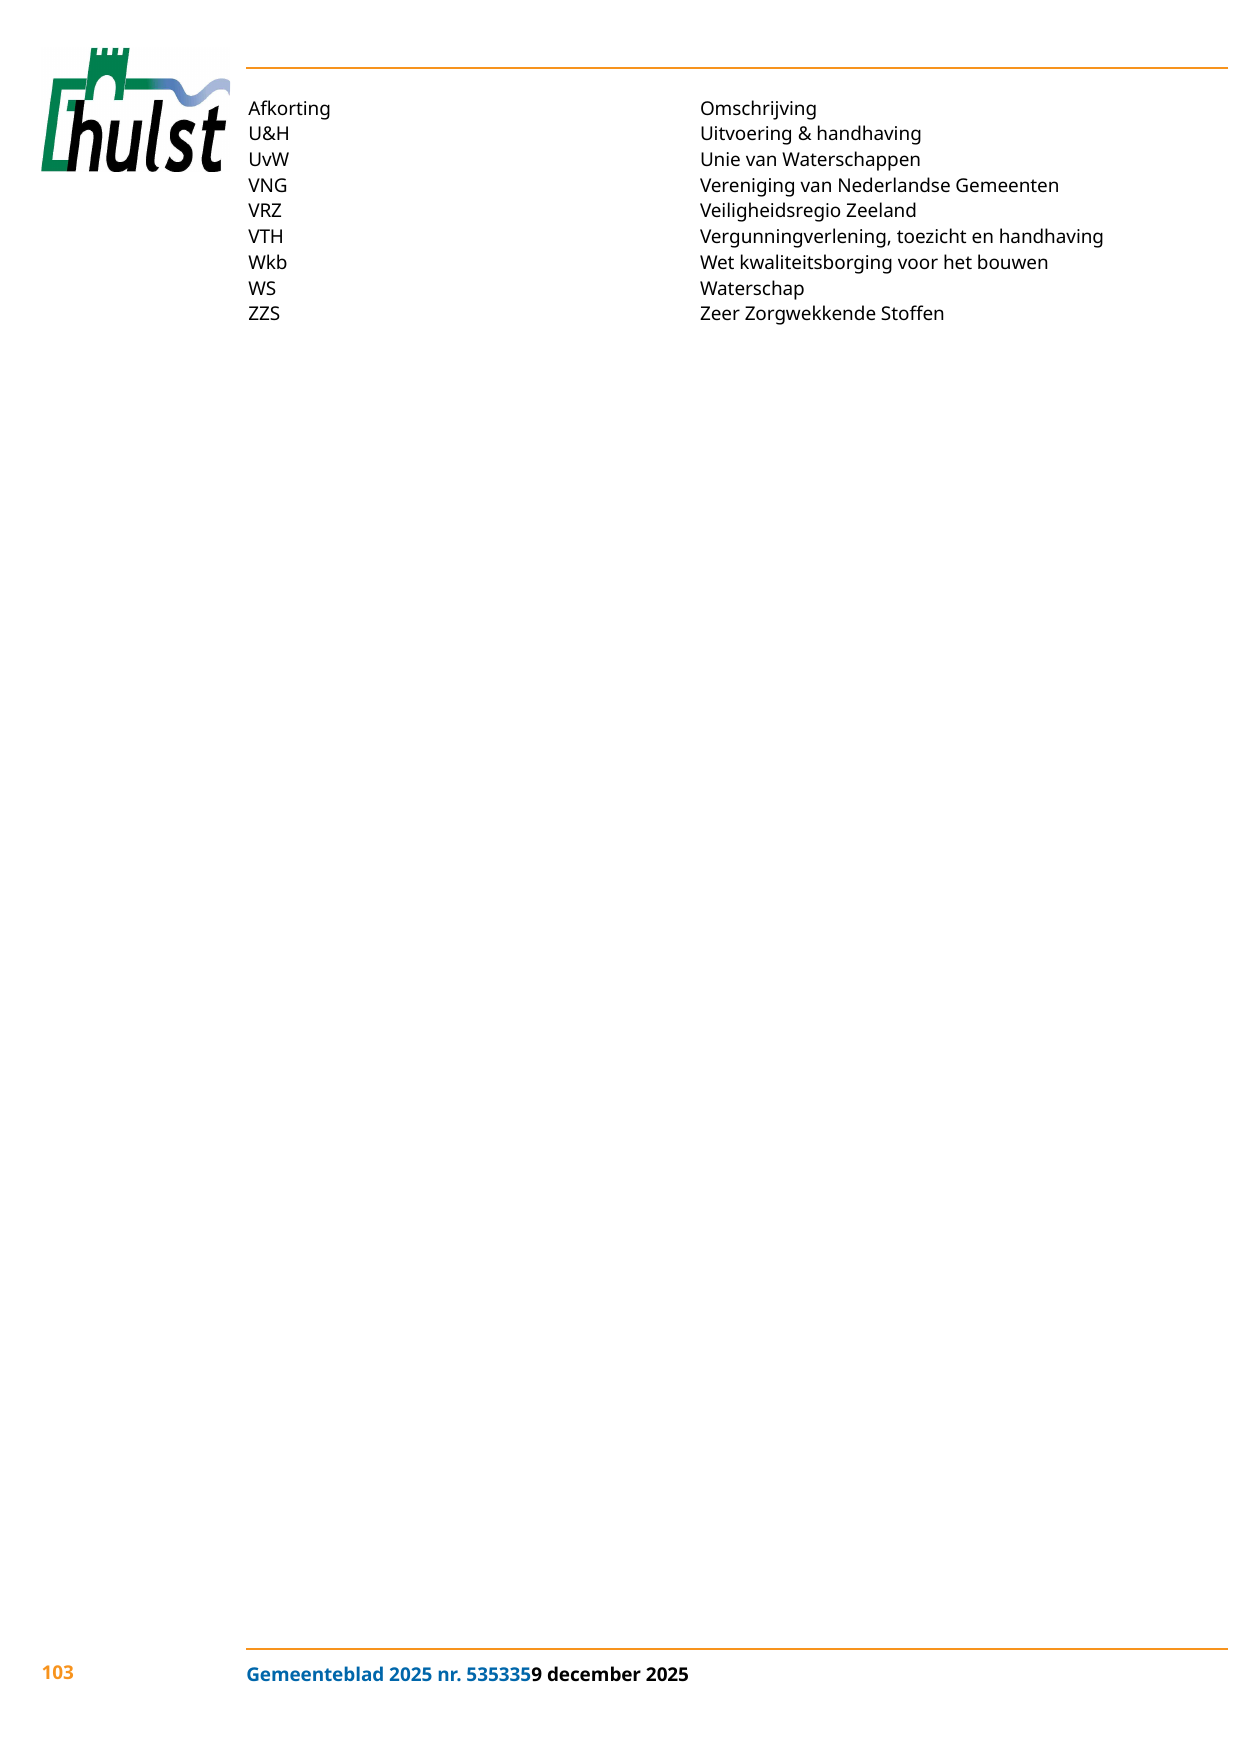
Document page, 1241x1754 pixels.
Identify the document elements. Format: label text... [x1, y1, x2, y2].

table_cell Vergunningverlening, toezicht en handhaving [700, 224, 1152, 249]
table_cell Vereniging van Nederlandse Gemeenten [700, 172, 1152, 198]
table_cell Veiligheidsregio Zeeland [700, 198, 1152, 223]
table_cell Wkb [248, 249, 700, 275]
table_cell ZZS [248, 301, 700, 326]
table_cell VTH [248, 224, 700, 249]
table_header Omschrijving [700, 95, 1152, 121]
table_cell Zeer Zorgwekkende Stoffen [700, 301, 1152, 326]
picture [41, 47, 231, 172]
table_cell WS [248, 275, 700, 301]
table_cell Uitvoering & handhaving [700, 121, 1152, 146]
table_cell Unie van Waterschappen [700, 146, 1152, 172]
table_header Afkorting [248, 95, 700, 121]
table_cell VRZ [248, 198, 700, 223]
table_cell Waterschap [700, 275, 1152, 301]
table_cell U&H [248, 121, 700, 146]
table_cell VNG [248, 172, 700, 198]
table_cell UvW [248, 146, 700, 172]
table_cell Wet kwaliteitsborging voor het bouwen [700, 249, 1152, 275]
